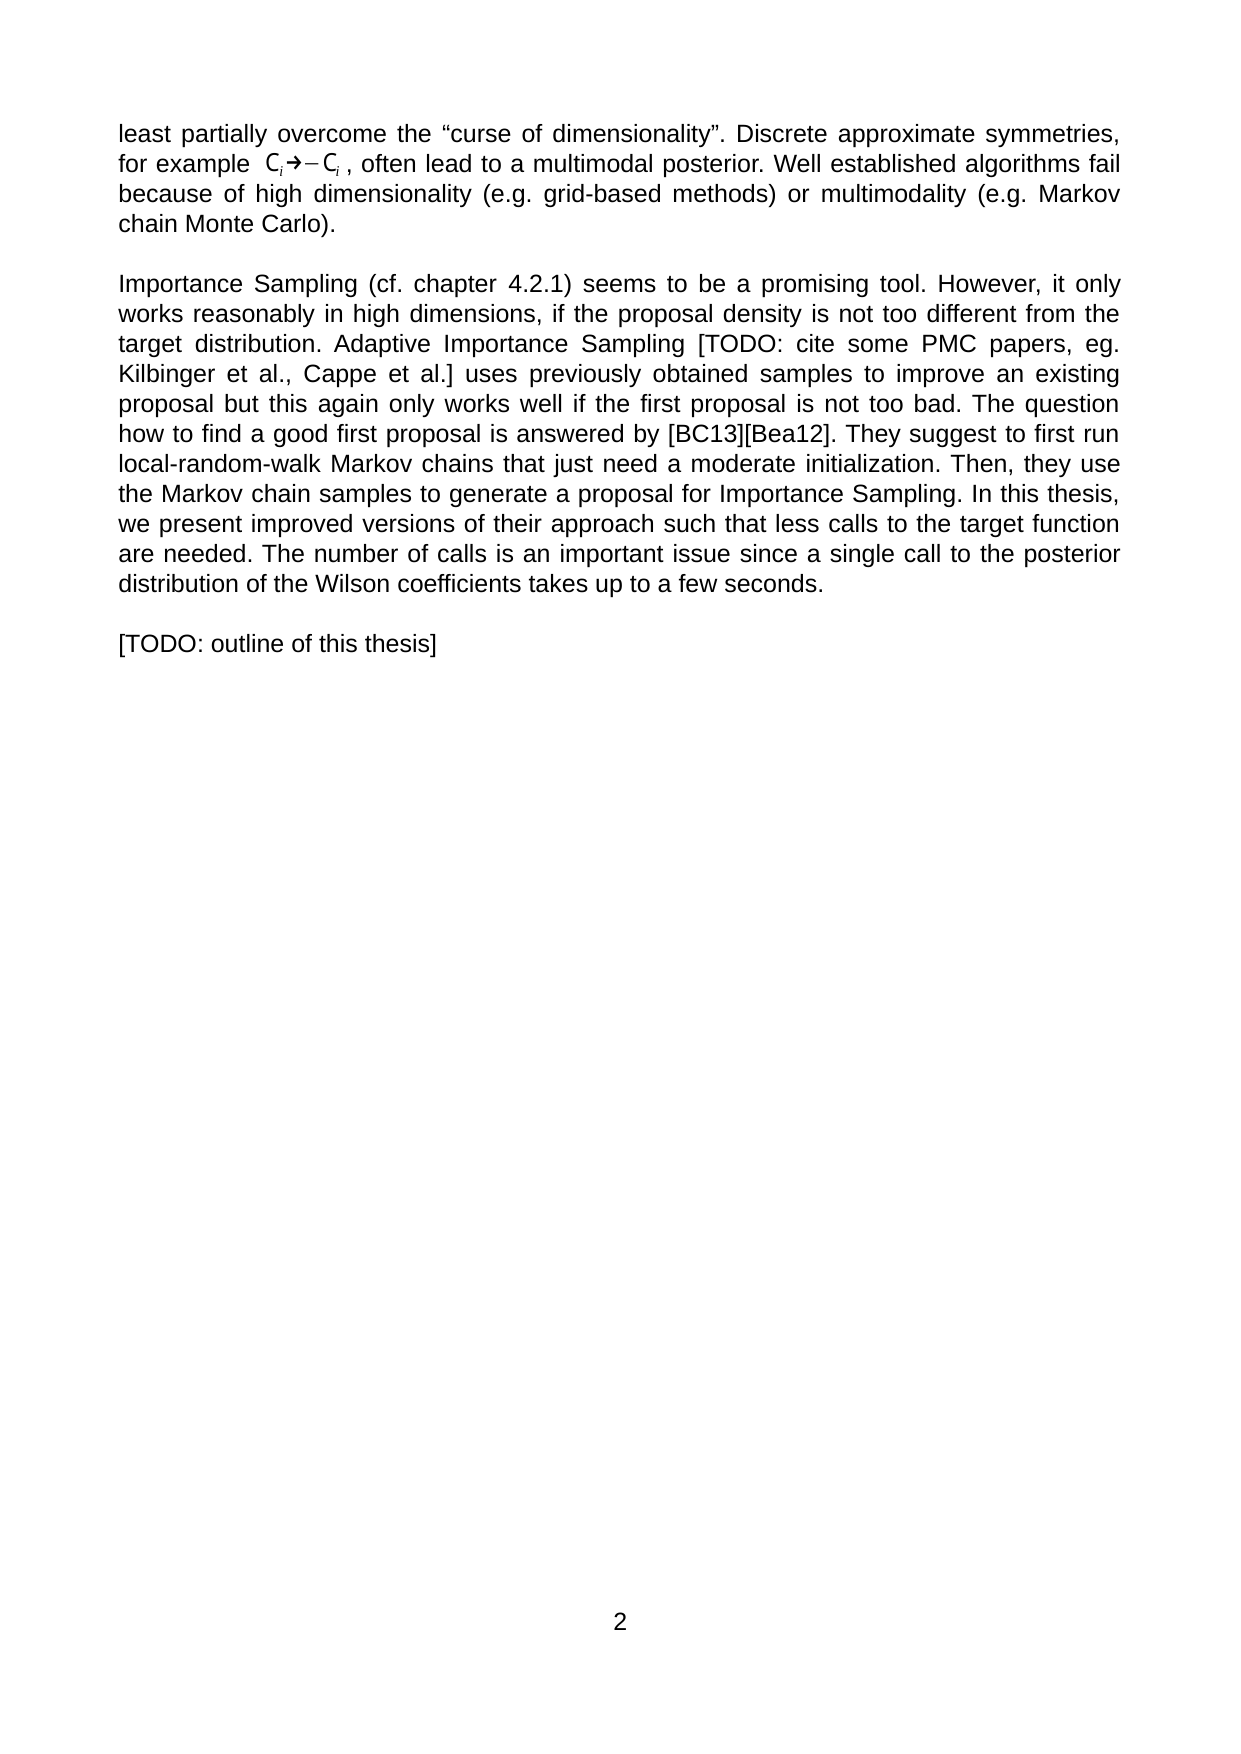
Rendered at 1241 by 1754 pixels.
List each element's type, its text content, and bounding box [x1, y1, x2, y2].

text Importance Sampling (cf. chapter 4.2.1) seems to be a promising tool. However, it only works reasonably in high dimensions, if the proposal density is not too different from the target distribution. Adaptive Importance Sampling [TODO: cite some PMC papers, eg. Kilbinger et al., Cappe et al.] uses previously obtained samples to improve an existing proposal but this again only works well if the first proposal is not too bad. The question how to find a good first proposal is answered by [BC13][Bea12]. They suggest to first run local-random-walk Markov chains that just need a moderate initialization. Then, they use the Markov chain samples to generate a proposal for Importance Sampling. In this thesis, we present improved versions of their approach such that less calls to the target function are needed. The number of calls is an important issue since a single call to the posterior distribution of the Wilson coefficients takes up to a few seconds. [118, 268, 1122, 598]
text least partially overcome the “curse of dimensionality”. Discrete approximate symmetries, for example , often lead to a multimodal posterior. Well established algorithms fail because of high dimensionality (e.g. grid-based methods) or multimodality (e.g. Markov chain Monte Carlo). [118, 118, 1122, 238]
text [TODO: outline of this thesis] [118, 628, 1122, 658]
